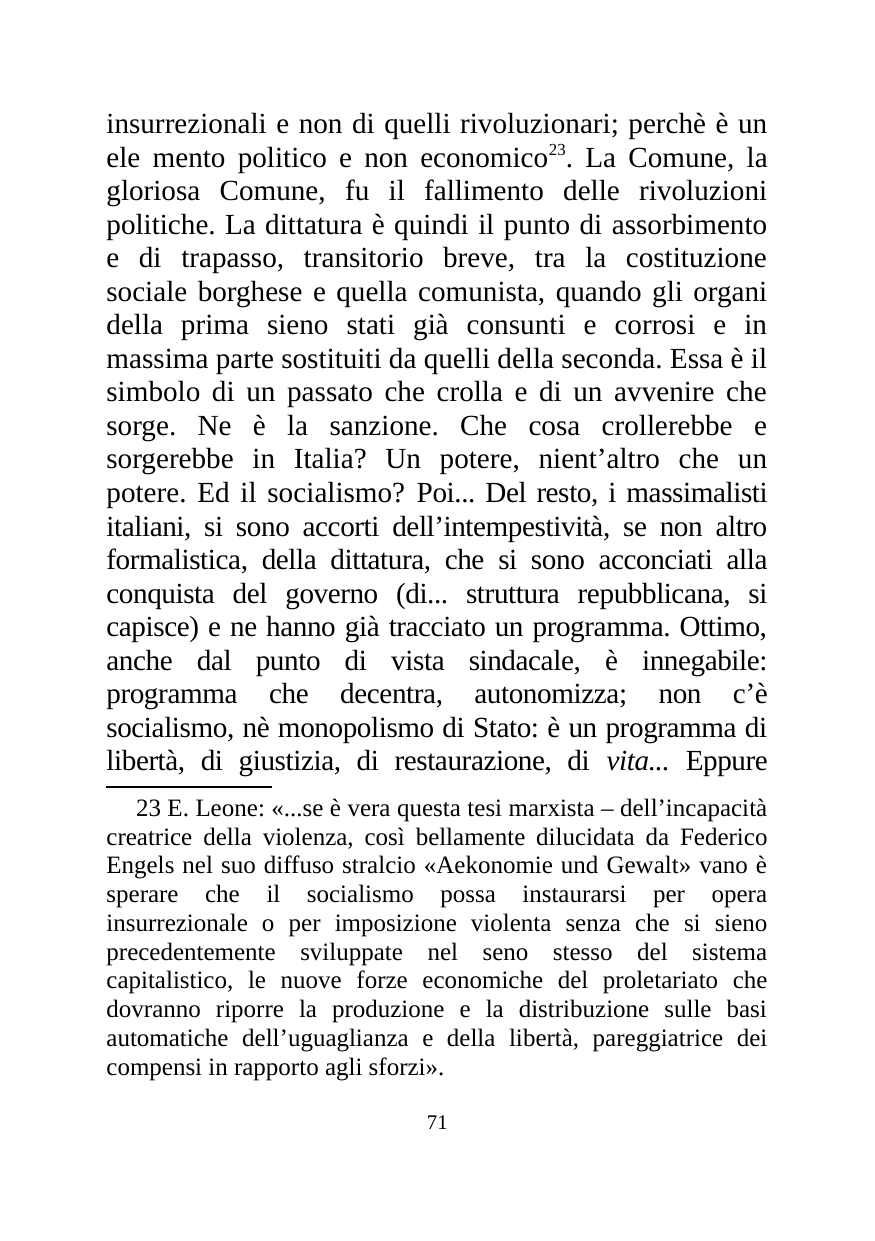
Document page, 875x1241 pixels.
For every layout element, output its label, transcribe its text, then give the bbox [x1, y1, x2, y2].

text E. Leone: «...se è vera questa tesi marxista – dell’incapacità creatrice della violenza, così bellamente dilucidata da Federico Engels nel suo diffuso stralcio «Aekonomie und Gewalt» vano è sperare che il socialismo possa instaurarsi per opera insurrezionale o per imposizione violenta senza che si sieno precedentemente sviluppate nel seno stesso del sistema capitalistico, le nuove forze economiche del proletariato che dovranno riporre la produzione e la distribuzione sulle basi automatiche dell’uguaglianza e della libertà, pareggiatrice dei compensi in rapporto agli sforzi». [106, 793, 768, 1080]
text insurrezionali e non di quelli rivoluzionari; perchè è un ele mento politico e non economico. La Comune, la gloriosa Comune, fu il fallimento delle rivoluzioni politiche. La dittatura è quindi il punto di assorbimento e di trapasso, transitorio breve, tra la costituzione sociale borghese e quella comunista, quando gli organi della prima sieno stati già consunti e corrosi e in massima parte sostituiti da quelli della seconda. Essa è il simbolo di un passato che crolla e di un avvenire che sorge. Ne è la sanzione. Che cosa crollerebbe e sorgerebbe in Italia? Un potere, nient’altro che un potere. Ed il socialismo? Poi... Del resto, i massimalisti italiani, si sono accorti dell’intempestività, se non altro formalistica, della dittatura, che si sono acconciati alla conquista del governo (di... struttura repubblicana, si capisce) e ne hanno già tracciato un programma. Ottimo, anche dal punto di vista sindacale, è innegabile: programma che decentra, autonomizza; non c’è socialismo, nè monopolismo di Stato: è un programma di libertà, di giustizia, di restaurazione, di vita... Eppure [106, 106, 768, 777]
